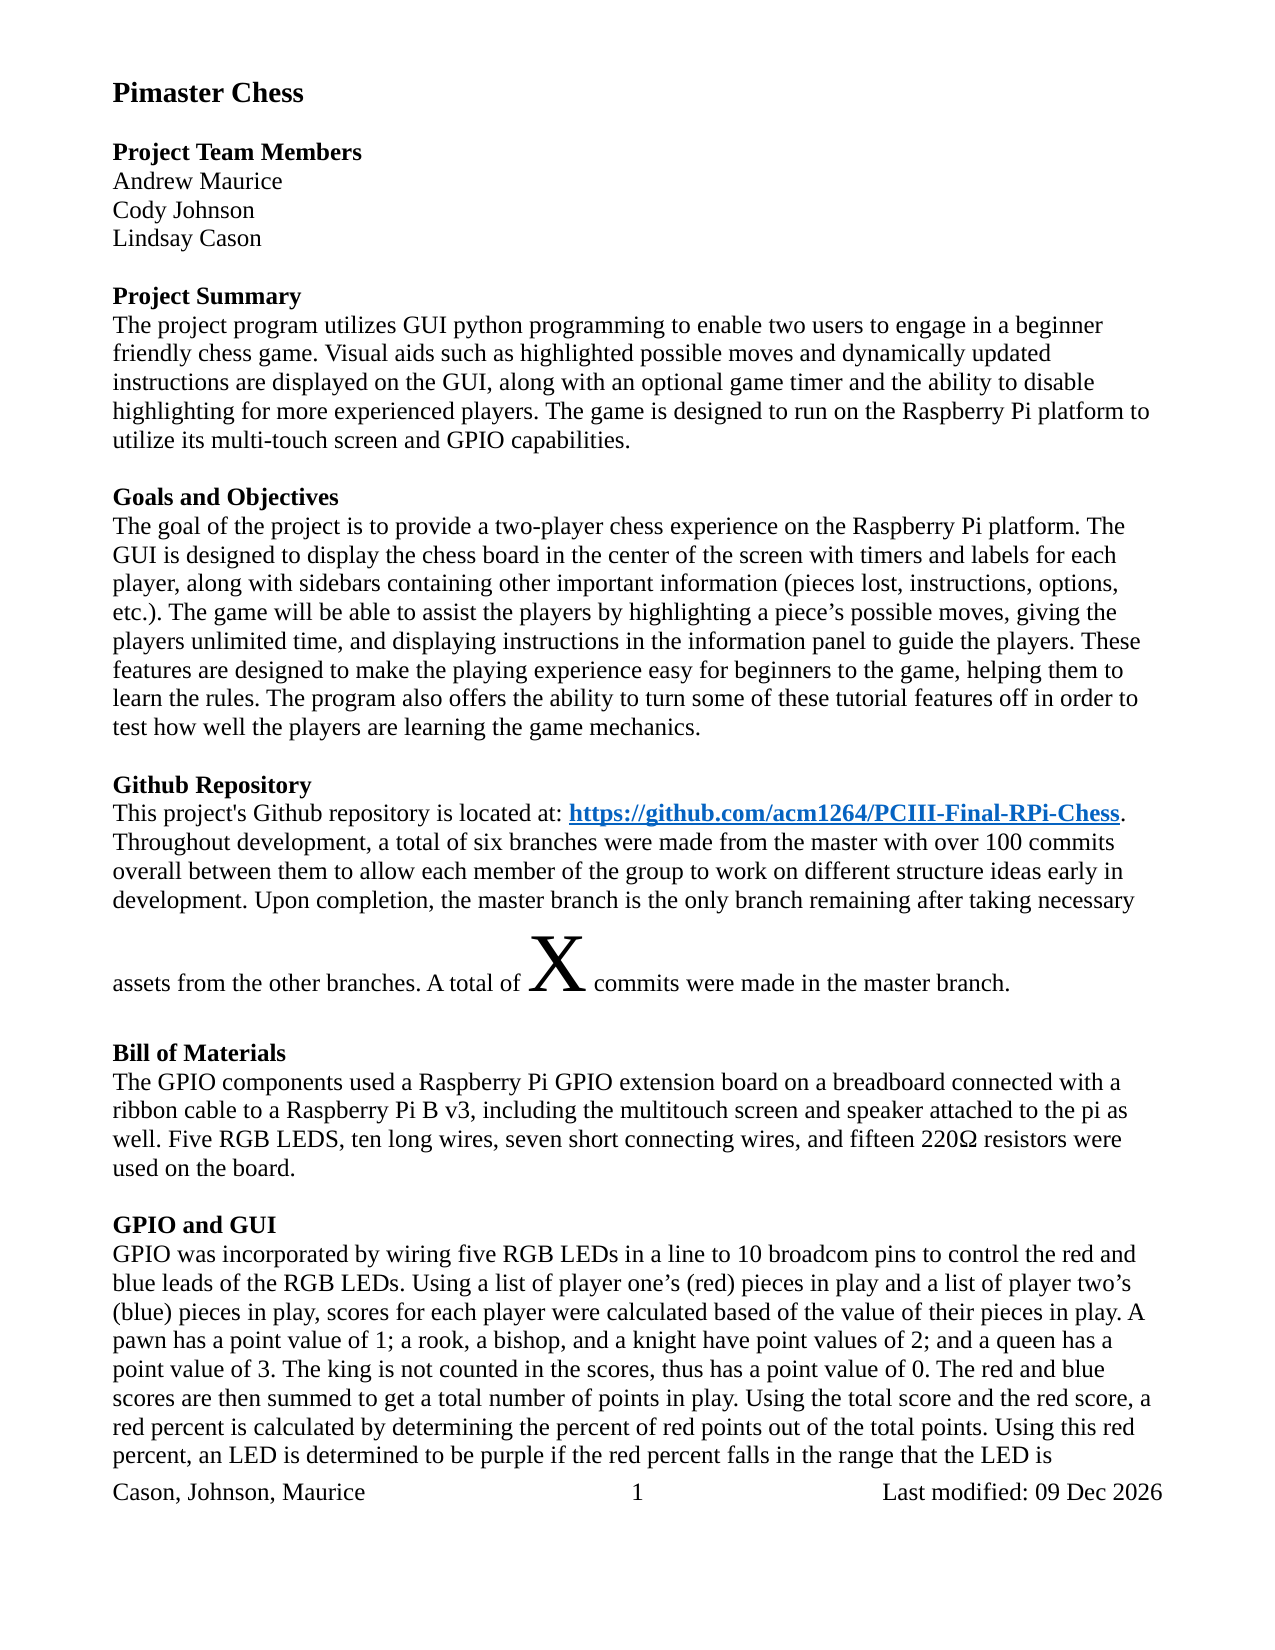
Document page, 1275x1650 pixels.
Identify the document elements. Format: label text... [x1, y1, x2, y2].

text Andrew Maurice [112, 166, 1162, 195]
text This project's Github repository is located at: https://github.com/acm1264/PCIII-Final-RPi-Chess. Throughout development, a total of six branches were made from the master with over 100 commits overall between them to allow each member of the group to work on different structure ideas early in development. Upon completion, the master branch is the only branch remaining after taking necessary assets from the other branches. A total of X commits were made in the master branch. [112, 798, 1162, 1009]
text GPIO and GUI [112, 1211, 1162, 1239]
text Github Repository [112, 770, 1162, 798]
text The project program utilizes GUI python programming to enable two users to engage in a beginner friendly chess game. Visual aids such as highlighted possible moves and dynamically updated instructions are displayed on the GUI, along with an optional game timer and the ability to disable highlighting for more experienced players. The game is designed to run on the Raspberry Pi platform to utilize its multi-touch screen and GPIO capabilities. [112, 310, 1162, 453]
text The goal of the project is to provide a two-player chess experience on the Raspberry Pi platform. The GUI is designed to display the chess board in the center of the screen with timers and labels for each player, along with sidebars containing other important information (pieces lost, instructions, options, etc.). The game will be able to assist the players by highlighting a piece’s possible moves, giving the players unlimited time, and displaying instructions in the information panel to guide the players. These features are designed to make the playing experience easy for beginners to the game, helping them to learn the rules. The program also offers the ability to turn some of these tutorial features off in order to test how well the players are learning the game mechanics. [112, 511, 1162, 741]
text Cody Johnson [112, 195, 1162, 223]
text Project Team Members [112, 137, 1162, 166]
text Goals and Objectives [112, 482, 1162, 511]
text Project Summary [112, 281, 1162, 310]
text The GPIO components used a Raspberry Pi GPIO extension board on a breadboard connected with a ribbon cable to a Raspberry Pi B v3, including the multitouch screen and speaker attached to the pi as well. Five RGB LEDS, ten long wires, seven short connecting wires, and fifteen 220Ω resistors were used on the board. [112, 1067, 1162, 1182]
text Bill of Materials [112, 1038, 1162, 1067]
text Lindsay Cason [112, 223, 1162, 252]
text Pimaster Chess [112, 75, 1162, 108]
text GPIO was incorporated by wiring five RGB LEDs in a line to 10 broadcom pins to control the red and blue leads of the RGB LEDs. Using a list of player one’s (red) pieces in play and a list of player two’s (blue) pieces in play, scores for each player were calculated based of the value of their pieces in play. A pawn has a point value of 1; a rook, a bishop, and a knight have point values of 2; and a queen has a point value of 3. The king is not counted in the scores, thus has a point value of 0. The red and blue scores are then summed to get a total number of points in play. Using the total score and the red score, a red percent is calculated by determining the percent of red points out of the total points. Using this red percent, an LED is determined to be purple if the red percent falls in the range that the LED is [112, 1239, 1162, 1469]
